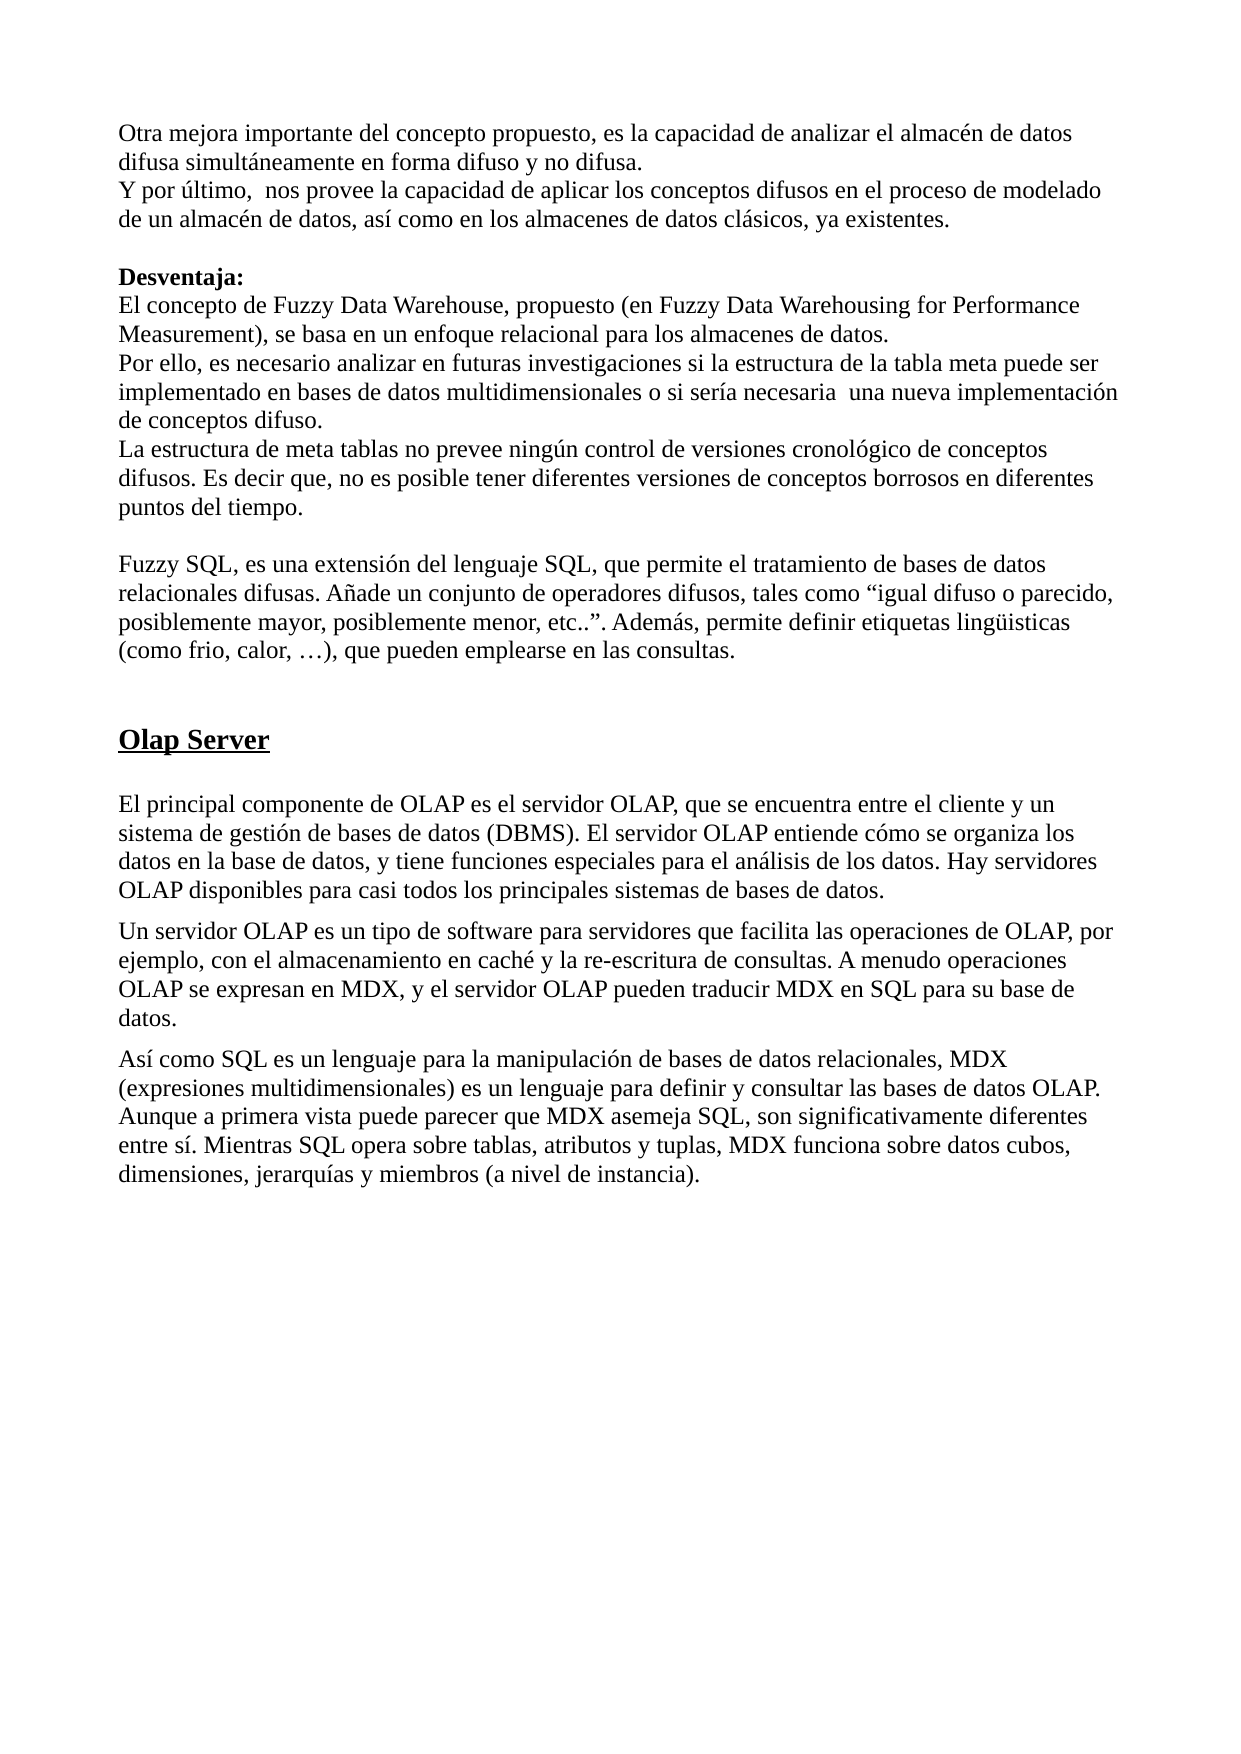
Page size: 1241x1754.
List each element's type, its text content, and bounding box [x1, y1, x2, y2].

text Un servidor OLAP es un tipo de software para servidores que facilita las operaciones de OLAP, por ejemplo, con el almacenamiento en caché y la re-escritura de consultas. A menudo operaciones OLAP se expresan en MDX, y el servidor OLAP pueden traducir MDX en SQL para su base de datos. [118, 916, 1122, 1031]
text Así como SQL es un lenguaje para la manipulación de bases de datos relacionales, MDX (expresiones multidimensionales) es un lenguaje para definir y consultar las bases de datos OLAP. Aunque a primera vista puede parecer que MDX asemeja SQL, son significativamente diferentes entre sí. Mientras SQL opera sobre tablas, atributos y tuplas, MDX funciona sobre datos cubos, dimensiones, jerarquías y miembros (a nivel de instancia). [118, 1044, 1122, 1188]
text El concepto de Fuzzy Data Warehouse, propuesto (en Fuzzy Data Warehousing for Performance Measurement), se basa en un enfoque relacional para los almacenes de datos. [118, 291, 1122, 348]
text Por ello, es necesario analizar en futuras investigaciones si la estructura de la tabla meta puede ser implementado en bases de datos multidimensionales o si sería necesaria una nueva implementación de conceptos difuso. [118, 348, 1122, 434]
text Y por último, nos provee la capacidad de aplicar los conceptos difusos en el proceso de modelado de un almacén de datos, así como en los almacenes de datos clásicos, ya existentes. [118, 176, 1122, 233]
text Desventaja: [118, 262, 1122, 291]
text El principal componente de OLAP es el servidor OLAP, que se encuentra entre el cliente y un sistema de gestión de bases de datos (DBMS). El servidor OLAP entiende cómo se organiza los datos en la base de datos, y tiene funciones especiales para el análisis de los datos. Hay servidores OLAP disponibles para casi todos los principales sistemas de bases de datos. [118, 789, 1122, 904]
text Fuzzy SQL, es una extensión del lenguaje SQL, que permite el tratamiento de bases de datos relacionales difusas. Añade un conjunto de operadores difusos, tales como “igual difuso o parecido, posiblemente mayor, posiblemente menor, etc..”. Además, permite definir etiquetas lingüisticas (como frio, calor, …), que pueden emplearse en las consultas. [118, 549, 1122, 664]
text Otra mejora importante del concepto propuesto, es la capacidad de analizar el almacén de datos difusa simultáneamente en forma difuso y no difusa. [118, 118, 1122, 176]
text Olap Server [118, 722, 1122, 755]
text La estructura de meta tablas no prevee ningún control de versiones cronológico de conceptos difusos. Es decir que, no es posible tener diferentes versiones de conceptos borrosos en diferentes puntos del tiempo. [118, 434, 1122, 521]
